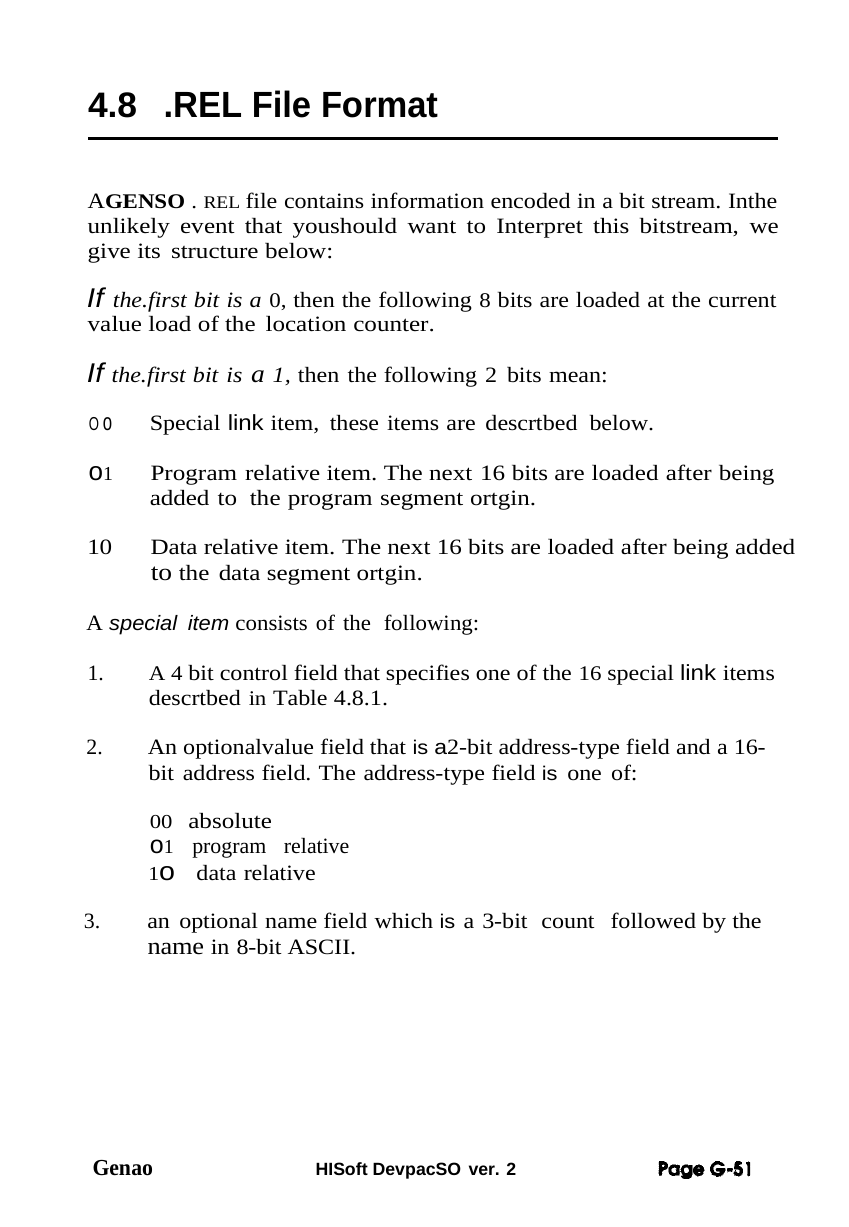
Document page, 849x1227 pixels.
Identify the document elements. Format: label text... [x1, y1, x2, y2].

text o1 program relative [149, 833, 809, 858]
text to the data segment ortgin. [151, 559, 809, 585]
text If the.first bit is a 0, then the following 8 bits are loaded at the current value load of the location counter. [87, 284, 777, 336]
text 1o data relative [148, 858, 809, 886]
subtitle .REL File Format [88, 83, 809, 125]
text 00 absolute [149, 810, 809, 833]
text A special item consists of the following: [86, 610, 809, 635]
text If the.first bit is a 1, then the following 2 bits mean: [87, 357, 809, 388]
list A 4 bit control field that specifies one of the 16 special link items descrtbed in Table 4.8.1. [87, 659, 776, 710]
text O o Special link item, these items are descrtbed below. [89, 408, 809, 436]
text name in 8-bit ASCII. [147, 933, 809, 960]
picture [658, 1161, 751, 1179]
list an optional name field which is a 3-bit count followed by the [84, 909, 809, 933]
text o1 Program relative item. The next 16 bits are loaded after being added to the program segment ortgin. [88, 457, 777, 510]
text AGENSO . REL file contains information encoded in a bit stream. Inthe unlikely event that youshould want to Interpret this bitstream, we give its structure below: [87, 189, 779, 263]
text 10 Data relative item. The next 16 bits are loaded after being added [87, 535, 809, 559]
list An optionalvalue field that is a2-bit address-type field and a 16- bit address field. The address-type field is one of: [86, 734, 773, 785]
